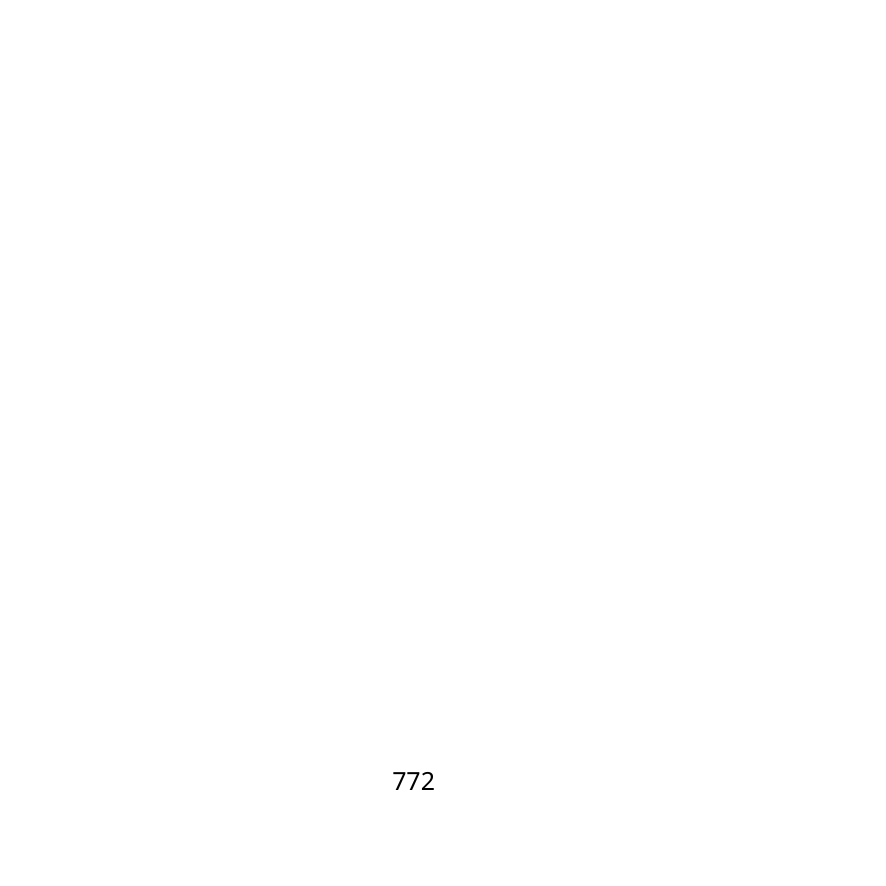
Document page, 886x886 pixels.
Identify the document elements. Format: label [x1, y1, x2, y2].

table_cell [59, 117, 413, 145]
table_header [413, 89, 768, 117]
table_header [59, 89, 413, 117]
table_cell [413, 117, 768, 145]
